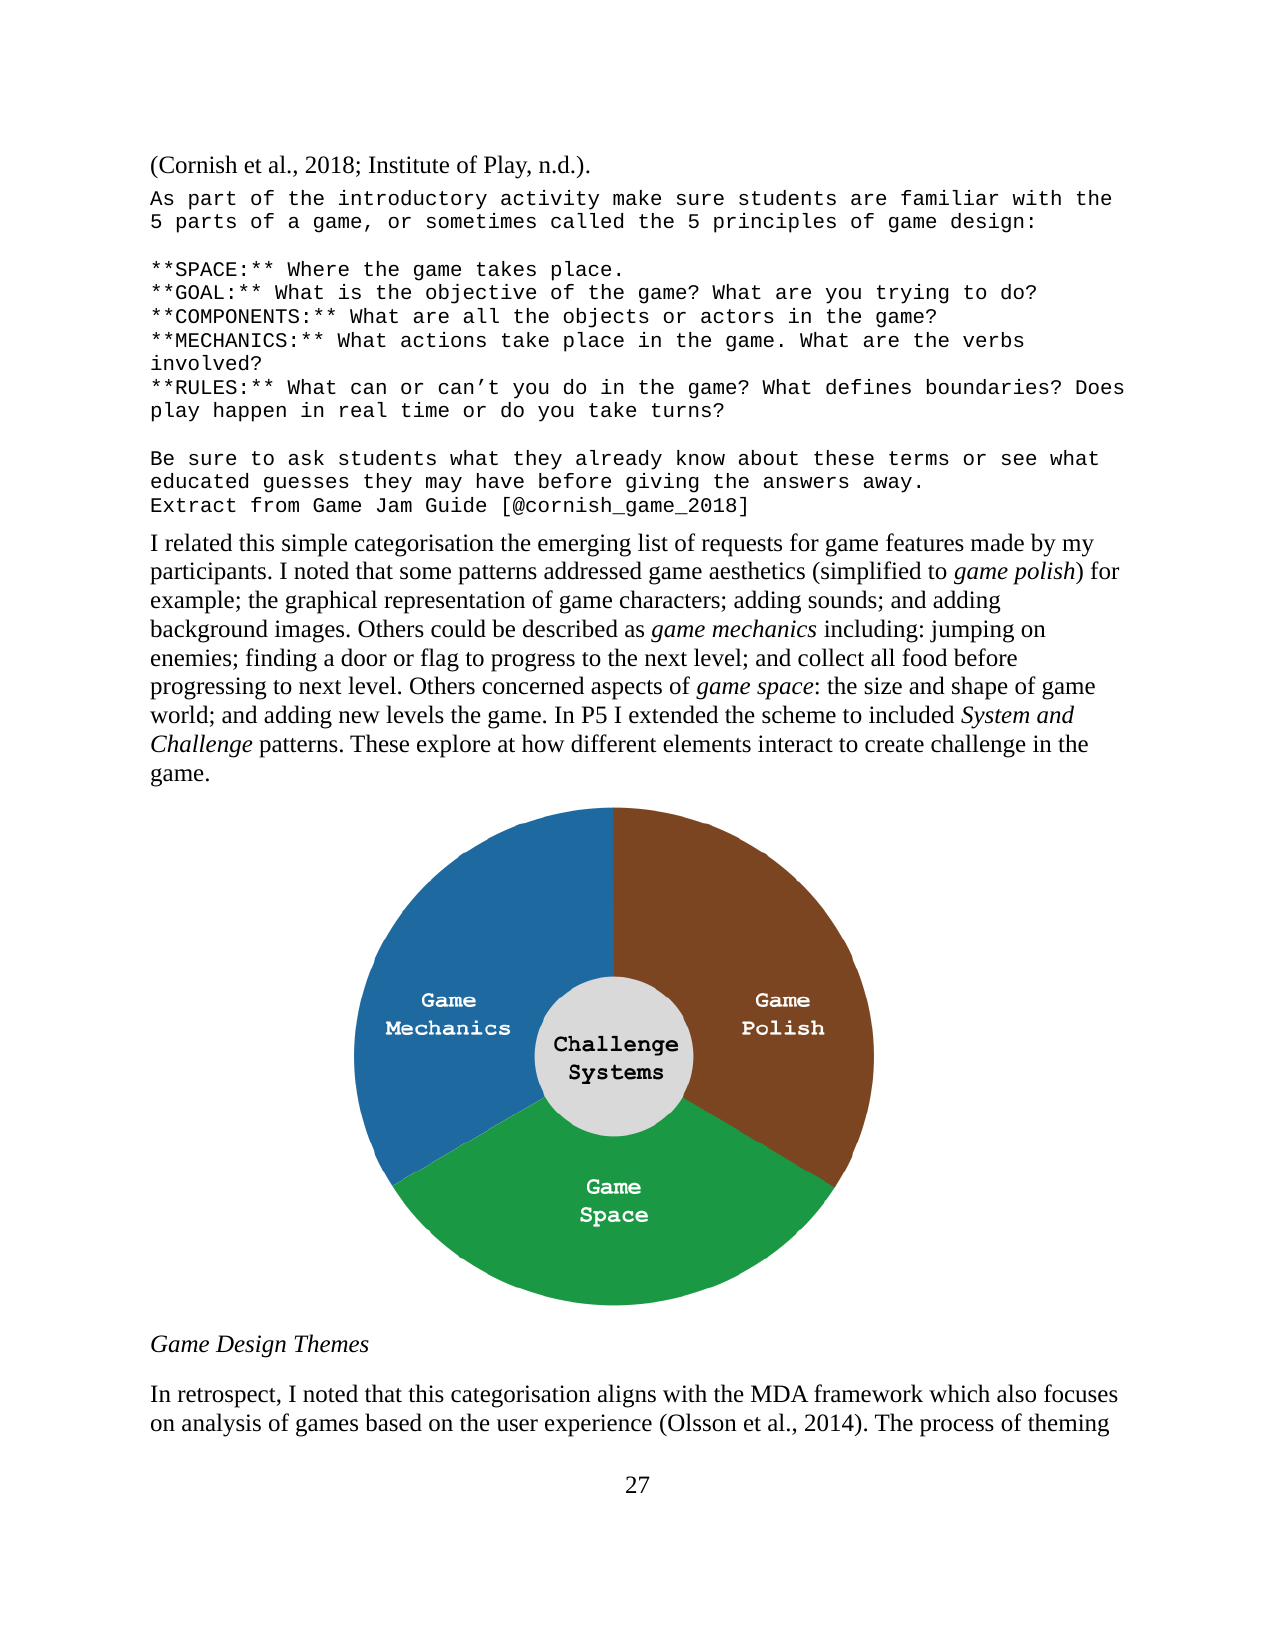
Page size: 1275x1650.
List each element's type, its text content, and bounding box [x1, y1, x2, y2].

text I related this simple categorisation the emerging list of requests for game features made by my participants. I noted that some patterns addressed game aesthetics (simplified to game polish) for example; the graphical representation of game characters; adding sounds; and adding background images. Others could be described as game mechanics including: jumping on enemies; finding a door or flag to progress to the next level; and collect all food before progressing to next level. Others concerned aspects of game space: the size and shape of game world; and adding new levels the game. In P5 I extended the scheme to included System and Challenge patterns. These explore at how different elements interact to create challenge in the game. [150, 528, 1125, 786]
text **SPACE:** Where the game takes place. [150, 259, 1125, 282]
text (Cornish et al., 2018; Institute of Play, n.d.). [150, 150, 1125, 179]
picture [150, 795, 1077, 1317]
text **COMPONENTS:** What are all the objects or actors in the game? [150, 306, 1125, 329]
text **RULES:** What can or can’t you do in the game? What defines boundaries? Does play happen in real time or do you take turns? [150, 377, 1125, 424]
text As part of the introductory activity make sure students are familiar with the 5 parts of a game, or sometimes called the 5 principles of game design: [150, 188, 1125, 235]
text Game Design Themes [150, 1329, 1125, 1358]
text **GOAL:** What is the objective of the game? What are you trying to do? [150, 282, 1125, 306]
text **MECHANICS:** What actions take place in the game. What are the verbs involved? [150, 329, 1125, 377]
text In retrospect, I noted that this categorisation aligns with the MDA framework which also focuses on analysis of games based on the user experience (Olsson et al., 2014). The process of theming [150, 1379, 1125, 1437]
text Be sure to ask students what they already know about these terms or see what educated guesses they may have before giving the answers away. [150, 448, 1125, 495]
text Extract from Game Jam Guide [@cornish_game_2018] [150, 495, 1125, 519]
